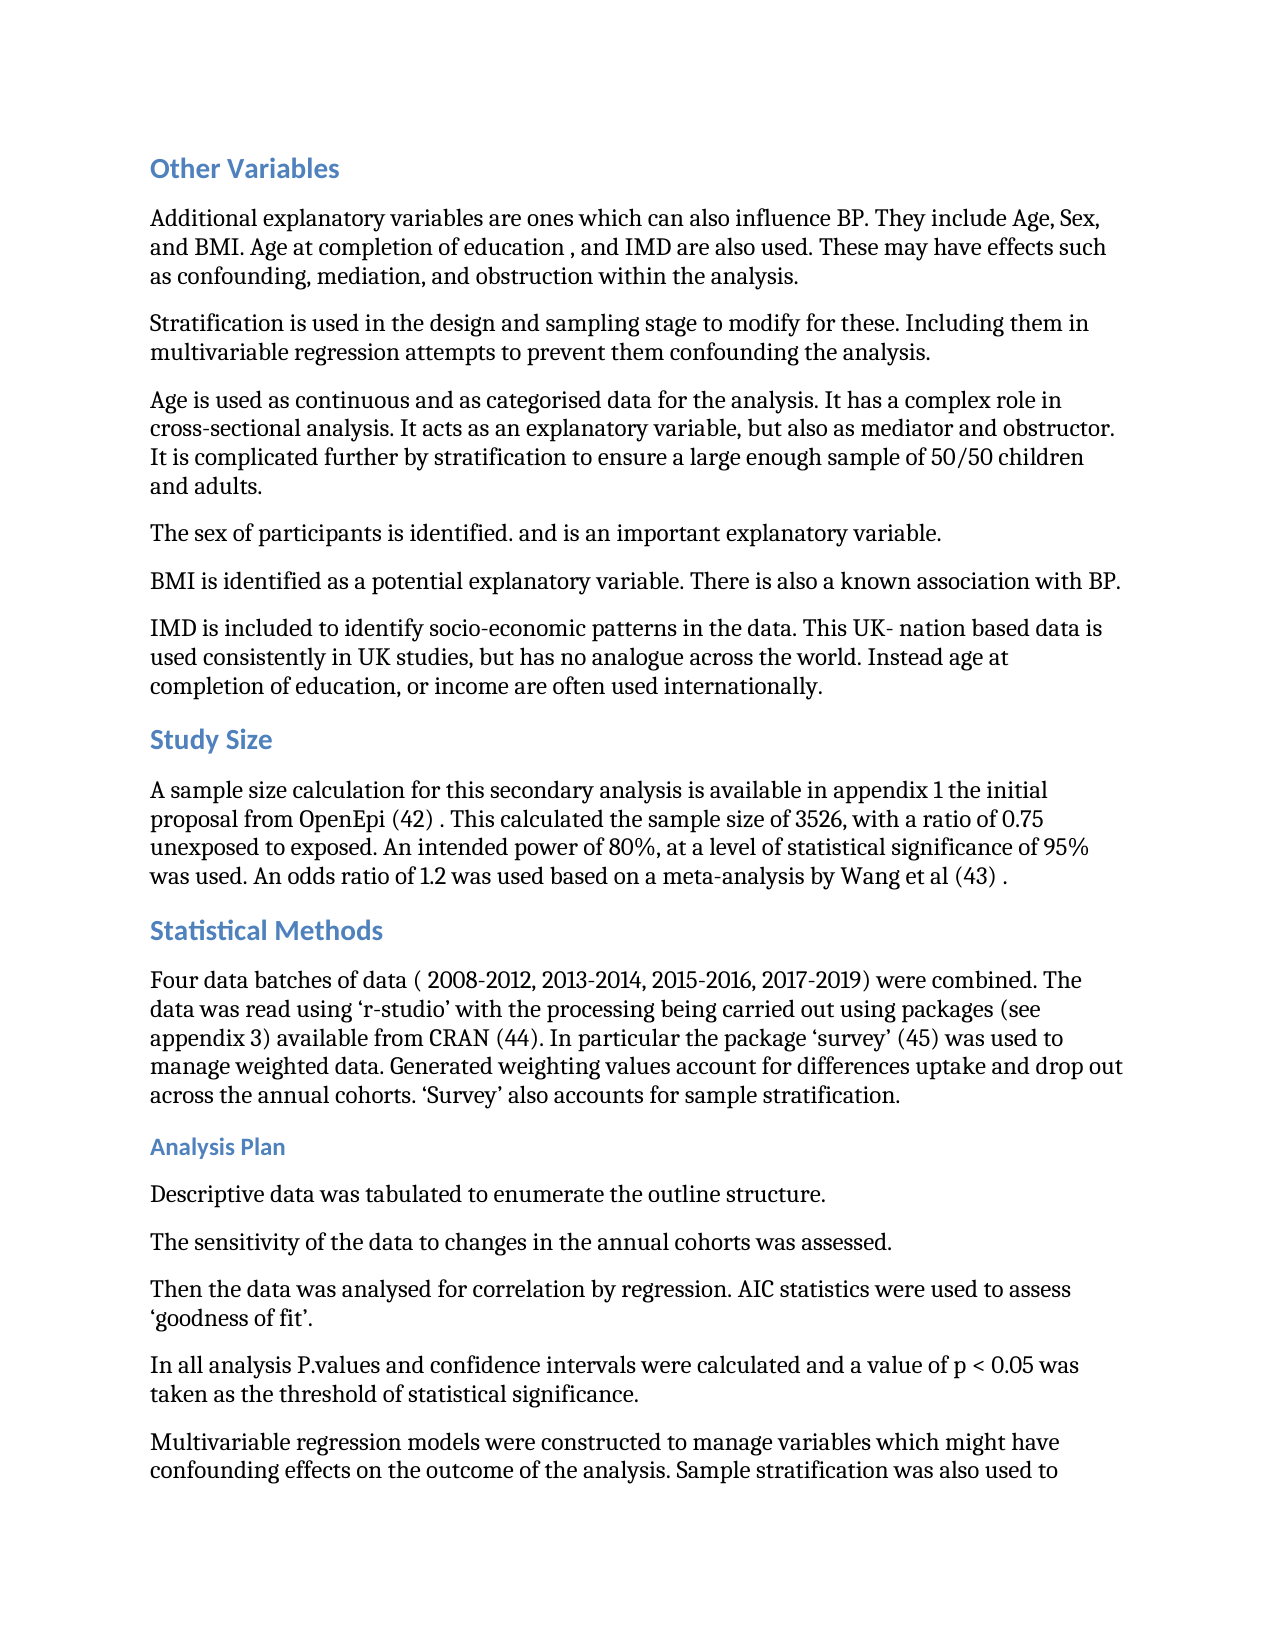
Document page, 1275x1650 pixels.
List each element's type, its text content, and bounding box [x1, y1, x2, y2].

text Multivariable regression models were constructed to manage variables which might have confounding effects on the outcome of the analysis. Sample stratification was also used to [150, 1427, 1125, 1485]
subtitle Analysis Plan [150, 1131, 1125, 1161]
text Additional explanatory variables are ones which can also influence BP. They include Age, Sex, and BMI. Age at completion of education , and IMD are also used. These may have effects such as confounding, mediation, and obstruction within the analysis. [150, 204, 1125, 291]
text IMD is included to identify socio-economic patterns in the data. This UK- nation based data is used consistently in UK studies, but has no analogue across the world. Instead age at completion of education, or income are often used internationally. [150, 614, 1125, 701]
text Then the data was analysed for correlation by regression. AIC statistics were used to assess ‘goodness of fit’. [150, 1275, 1125, 1332]
text Stratification is used in the design and sampling stage to modify for these. Including them in multivariable regression attempts to prevent them confounding the analysis. [150, 309, 1125, 367]
text Descriptive data was tabulated to enumerate the outline structure. [150, 1180, 1125, 1209]
text The sex of participants is identified. and is an important explanatory variable. [150, 519, 1125, 548]
subtitle Study Size [150, 721, 1125, 757]
text The sensitivity of the data to changes in the annual cohorts was assessed. [150, 1227, 1125, 1256]
text BMI is identified as a potential explanatory variable. There is also a known association with BP. [150, 567, 1125, 596]
text In all analysis P.values and confidence intervals were calculated and a value of p < 0.05 was taken as the threshold of statistical significance. [150, 1351, 1125, 1409]
text Four data batches of data ( 2008-2012, 2013-2014, 2015-2016, 2017-2019) were combined. The data was read using ‘r-studio’ with the processing being carried out using packages (see appendix 3) available from CRAN (44). In particular the package ‘survey’ (45) was used to manage weighted data. Generated weighting values account for differences uptake and drop out across the annual cohorts. ‘Survey’ also accounts for sample stratification. [150, 966, 1125, 1110]
subtitle Statistical Methods [150, 912, 1125, 947]
subtitle Other Variables [150, 150, 1125, 186]
text Age is used as continuous and as categorised data for the analysis. It has a complex role in cross-sectional analysis. It acts as an explanatory variable, but also as mediator and obstructor. It is complicated further by stratification to ensure a large enough sample of 50/50 children and adults. [150, 386, 1125, 501]
text A sample size calculation for this secondary analysis is available in appendix 1 the initial proposal from OpenEpi (42) . This calculated the sample size of 3526, with a ratio of 0.75 unexposed to exposed. An intended power of 80%, at a level of statistical significance of 95% was used. An odds ratio of 1.2 was used based on a meta-analysis by Wang et al (43) . [150, 776, 1125, 891]
